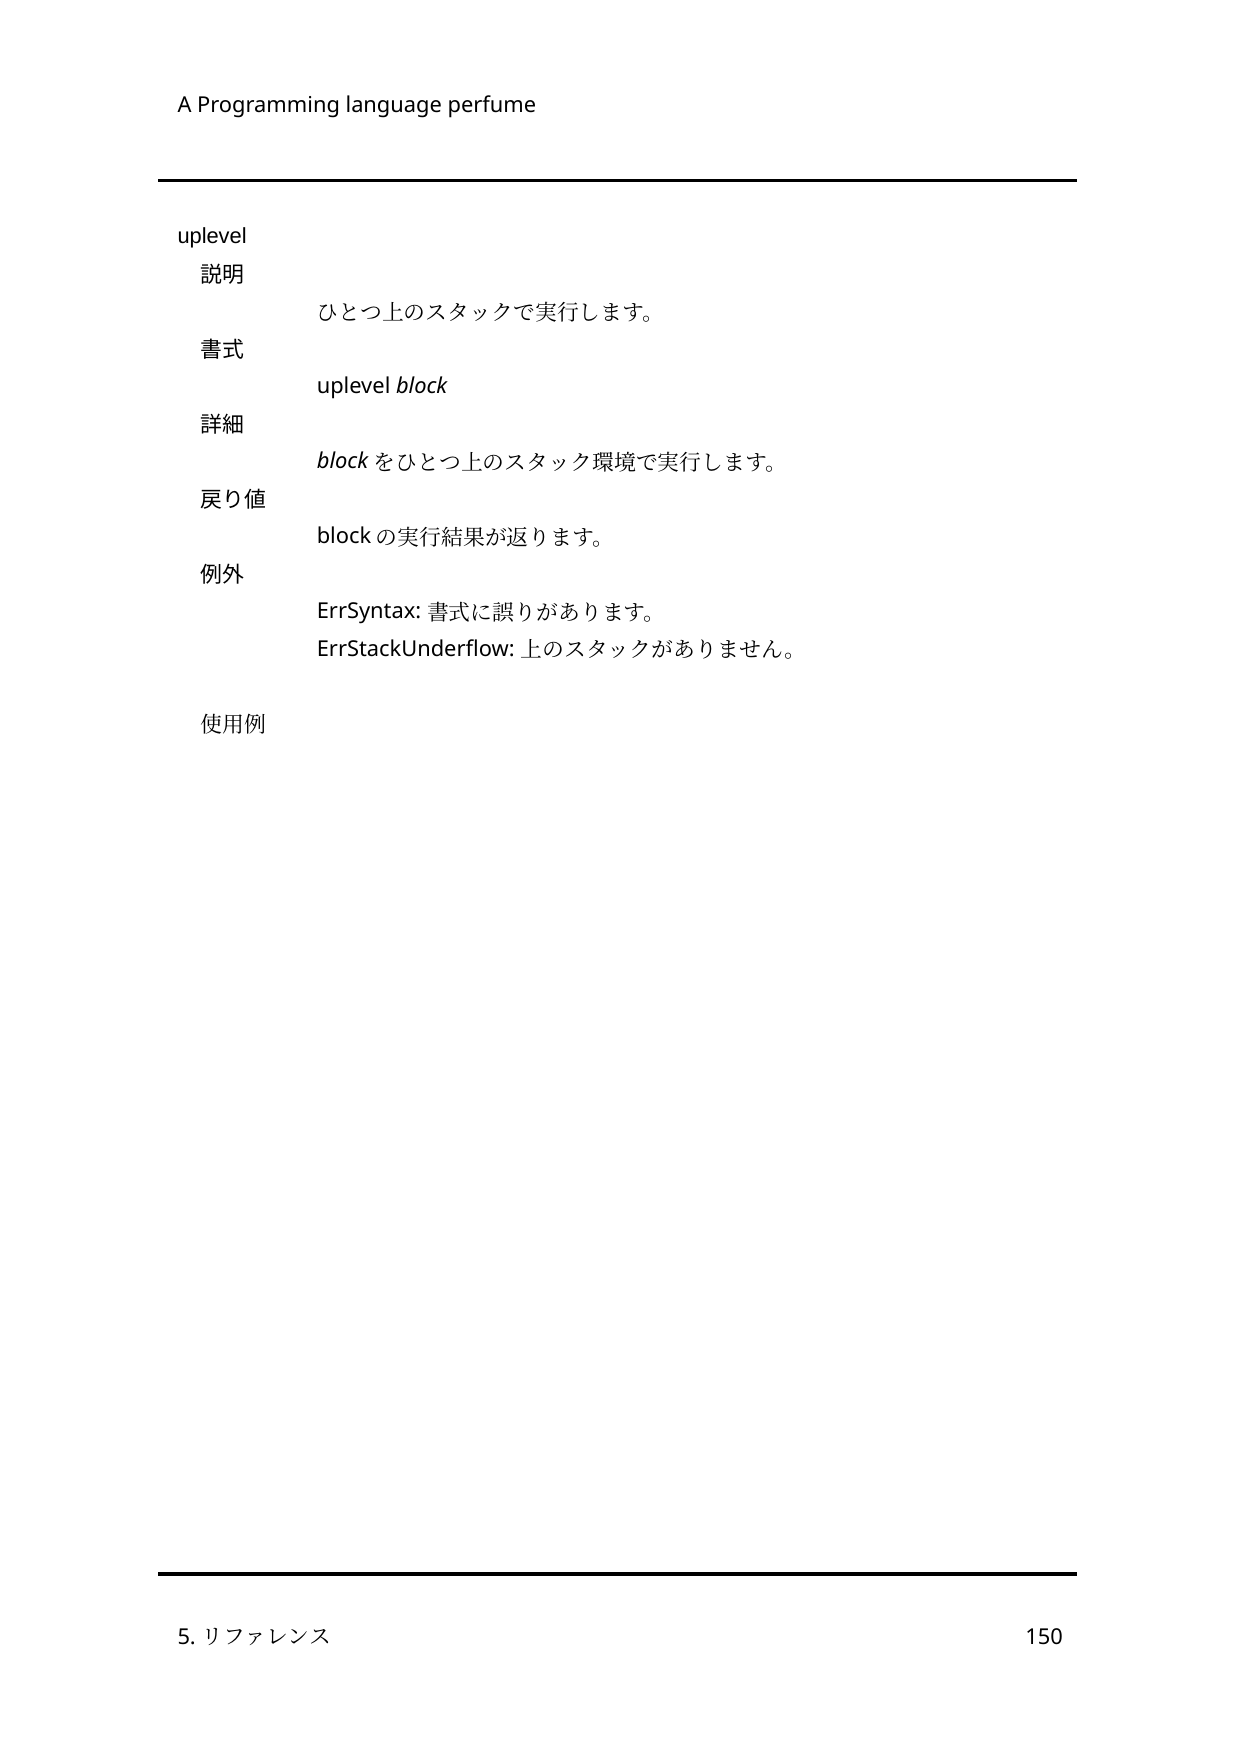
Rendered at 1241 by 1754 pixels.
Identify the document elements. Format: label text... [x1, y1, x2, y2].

table_cell 詳細 [200, 404, 317, 479]
table_cell 使用例 [200, 679, 317, 779]
table_cell ErrSyntax: 書式に誤りがあります。 ErrStackUnderflow: 上のスタックがありません。 [317, 554, 1063, 679]
table_cell 戻り値 [200, 479, 317, 554]
table_header ひとつ上のスタックで実行します。 [317, 254, 1063, 329]
table_cell 例外 [200, 554, 317, 679]
table_cell block をひとつ上のスタック環境で実行します。 [317, 404, 1063, 479]
table_cell uplevel block [317, 329, 1063, 404]
table_cell 書式 [200, 329, 317, 404]
subtitle uplevel [177, 217, 1063, 254]
table_cell [317, 679, 1063, 779]
table_header 説明 [200, 254, 317, 329]
table_cell blockの実行結果が返ります。 [317, 479, 1063, 554]
